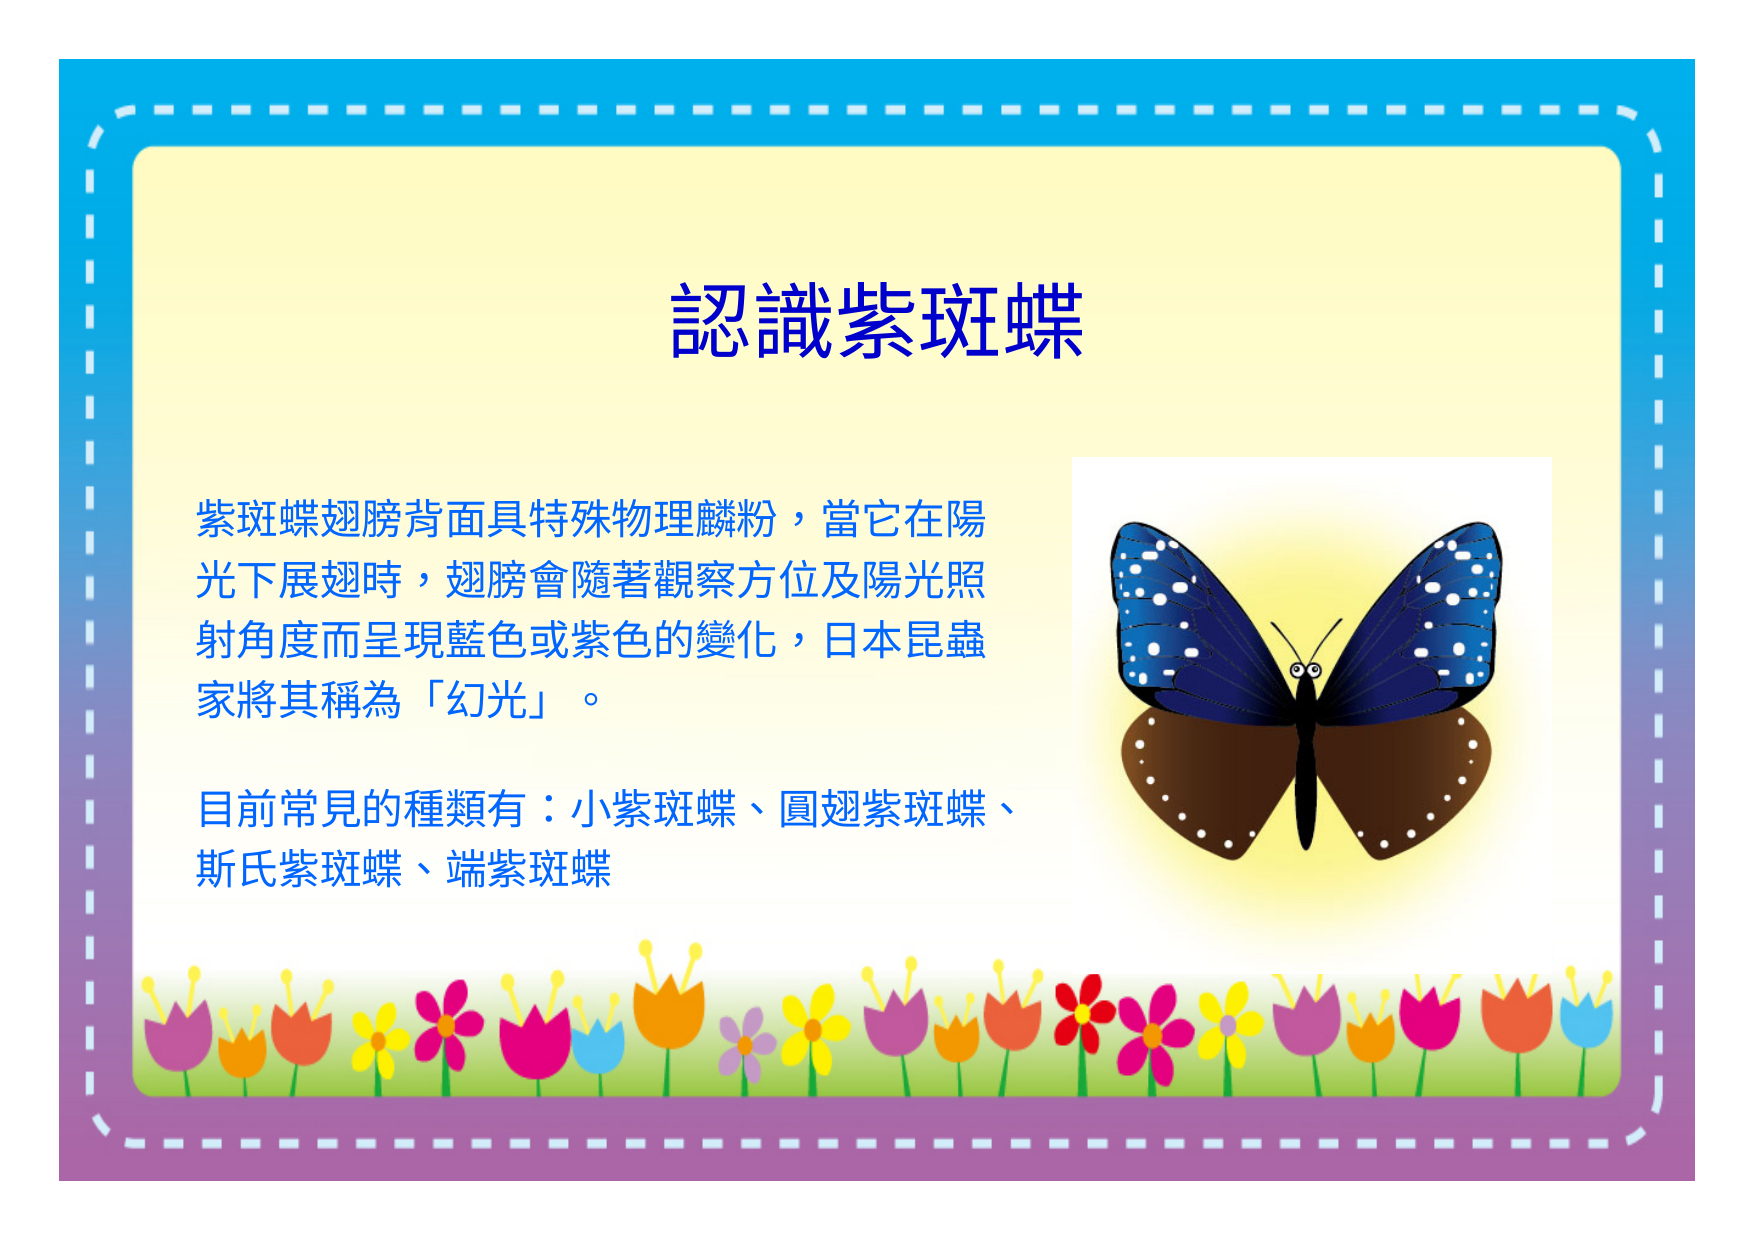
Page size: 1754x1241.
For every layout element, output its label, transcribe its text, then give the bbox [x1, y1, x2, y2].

picture [539, 104, 558, 115]
picture [885, 104, 905, 115]
picture [1540, 104, 1560, 115]
picture [1502, 104, 1522, 115]
picture [232, 104, 251, 115]
picture [808, 104, 828, 115]
picture [1579, 104, 1598, 115]
picture [385, 104, 405, 115]
picture [1463, 104, 1483, 115]
picture [693, 104, 713, 115]
picture [1617, 106, 1637, 120]
picture [133, 145, 1621, 255]
picture [770, 104, 790, 115]
picture [1270, 104, 1290, 115]
picture [1387, 104, 1406, 115]
picture [1425, 104, 1445, 115]
picture [59, 376, 1695, 1181]
picture [88, 125, 103, 148]
picture [1078, 104, 1098, 115]
picture [1232, 104, 1252, 115]
picture [1155, 104, 1175, 115]
picture [86, 170, 94, 193]
picture [1194, 104, 1213, 115]
picture [1040, 104, 1060, 115]
picture [270, 104, 290, 115]
picture [86, 215, 94, 238]
picture [308, 104, 328, 115]
picture [192, 104, 212, 115]
picture [655, 104, 675, 115]
picture [423, 104, 443, 115]
picture [732, 104, 752, 115]
picture [1309, 104, 1328, 115]
picture [500, 104, 520, 115]
picture [962, 104, 982, 115]
picture [847, 104, 867, 115]
picture [347, 104, 367, 115]
picture [1655, 173, 1662, 197]
picture [1347, 104, 1367, 115]
picture [1655, 219, 1662, 242]
picture [924, 104, 943, 115]
picture [462, 104, 482, 115]
picture [154, 104, 173, 115]
text 認識紫斑蝶 [59, 255, 1695, 376]
picture [1117, 104, 1137, 115]
picture [617, 104, 636, 115]
picture [577, 104, 597, 115]
picture [1002, 104, 1021, 115]
picture [1647, 129, 1661, 152]
picture [115, 104, 135, 118]
